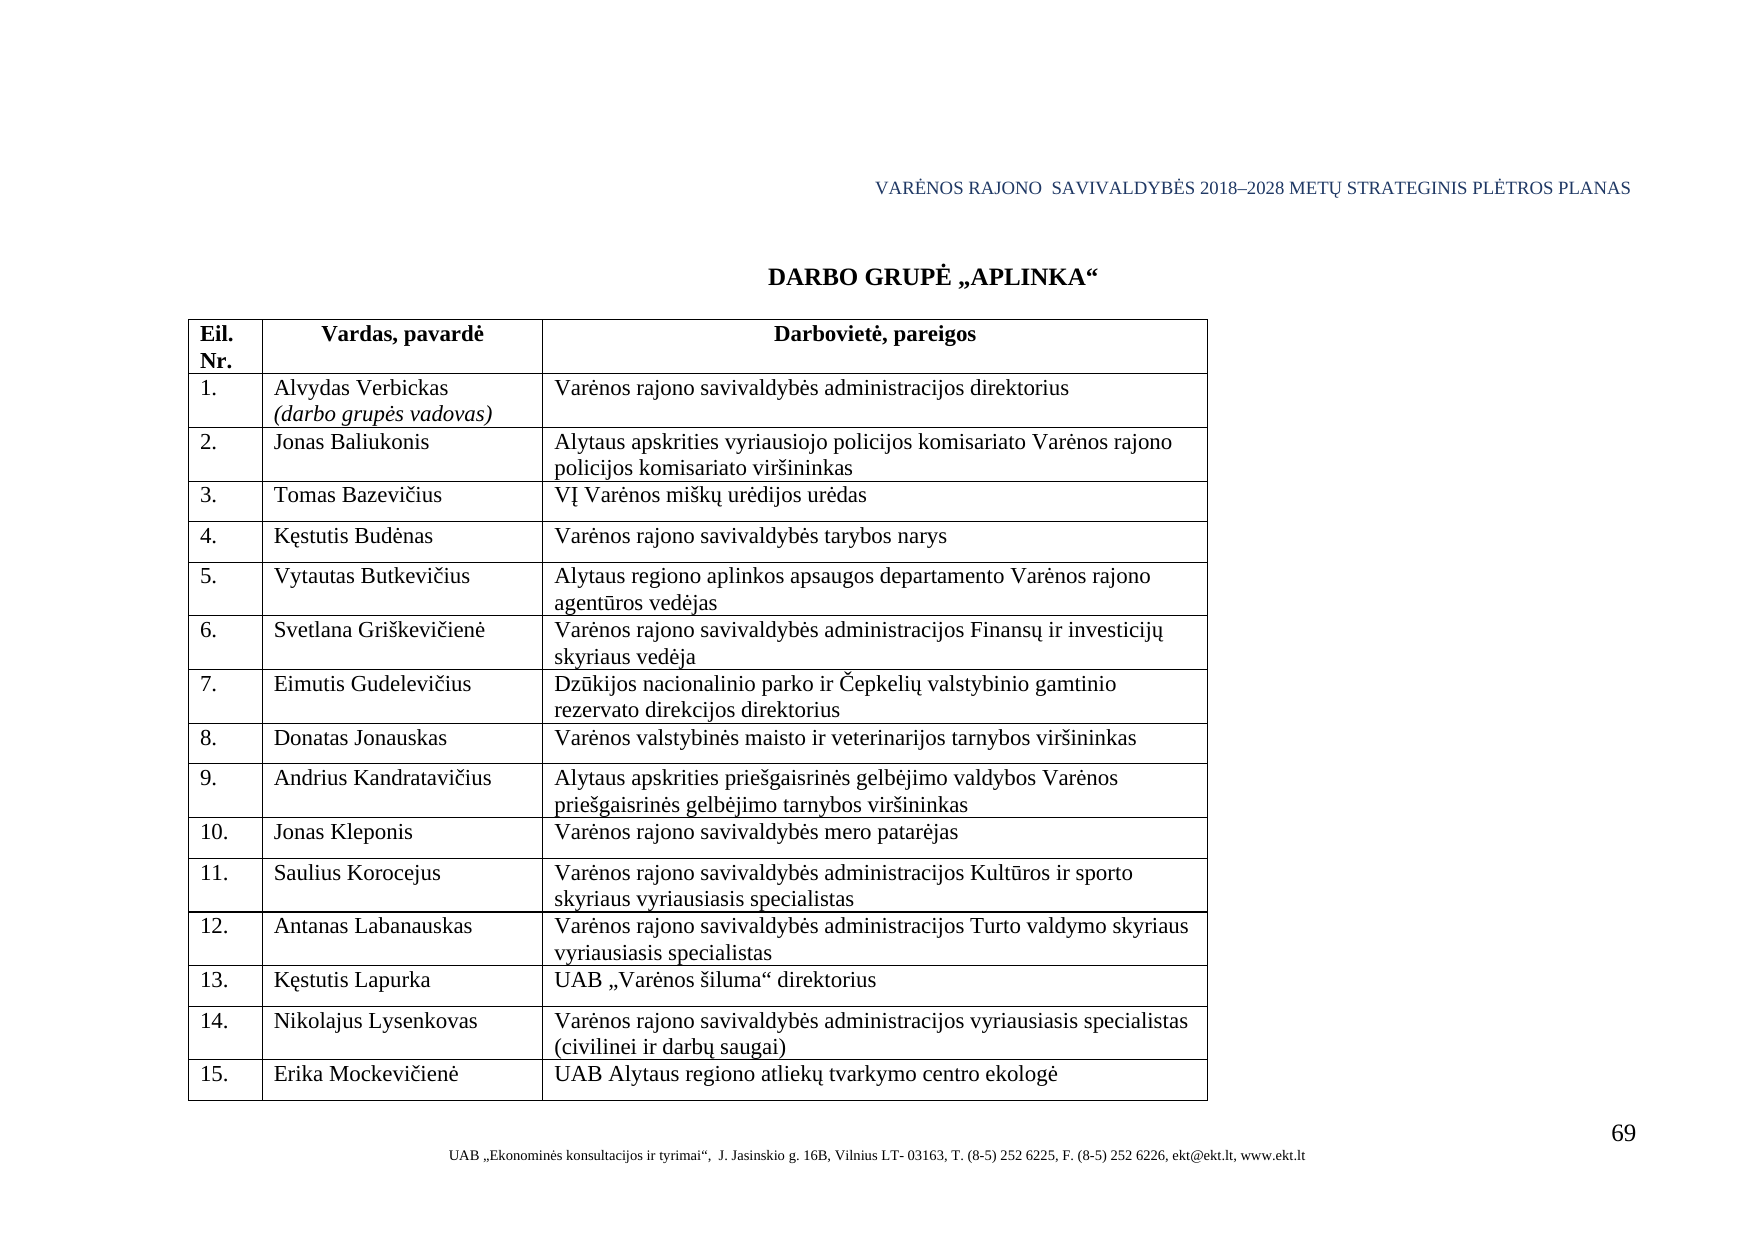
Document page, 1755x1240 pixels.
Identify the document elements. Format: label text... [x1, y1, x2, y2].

table_cell 11. [189, 859, 262, 911]
table_cell UAB Alytaus regiono atliekų tvarkymo centro ekologė [543, 1060, 1207, 1100]
table_cell Tomas Bazevičius [263, 482, 542, 521]
table_cell Eimutis Gudelevičius [263, 670, 542, 723]
table_cell 15. [189, 1060, 262, 1100]
table_cell Kęstutis Lapurka [263, 966, 542, 1006]
table_cell Jonas Baliukonis [263, 428, 542, 481]
table_cell Donatas Jonauskas [263, 724, 542, 763]
table_cell Vytautas Butkevičius [263, 563, 542, 615]
table_cell 8. [189, 724, 262, 763]
table_cell Alytaus apskrities priešgaisrinės gelbėjimo valdybos Varėnos priešgaisrinės gelbėjimo tarnybos viršininkas [543, 764, 1207, 817]
table_cell Antanas Labanauskas [263, 913, 542, 965]
table_cell 10. [189, 818, 262, 858]
table_cell 9. [189, 764, 262, 817]
table_cell Varėnos rajono savivaldybės administracijos Finansų ir investicijų skyriaus vedėja [543, 616, 1207, 669]
table_cell Varėnos rajono savivaldybės administracijos Kultūros ir sporto skyriaus vyriausiasis specialistas [543, 859, 1207, 911]
table_cell 4. [189, 522, 262, 562]
table_cell Varėnos rajono savivaldybės mero patarėjas [543, 818, 1207, 858]
table_cell VĮ Varėnos miškų urėdijos urėdas [543, 482, 1207, 521]
text DARBO GRUPĖ „APLINKA“ [177, 262, 1695, 291]
table_cell 3. [189, 482, 262, 521]
table_cell 13. [189, 966, 262, 1006]
table_cell Nikolajus Lysenkovas [263, 1007, 542, 1059]
table_cell 7. [189, 670, 262, 723]
table_cell UAB „Varėnos šiluma“ direktorius [543, 966, 1207, 1006]
table_cell Alytaus apskrities vyriausiojo policijos komisariato Varėnos rajono policijos komisariato viršininkas [543, 428, 1207, 481]
table_cell Varėnos valstybinės maisto ir veterinarijos tarnybos viršininkas [543, 724, 1207, 763]
table_header Vardas, pavardė [263, 320, 542, 373]
table_cell Kęstutis Budėnas [263, 522, 542, 562]
table_header Eil. Nr. [189, 320, 262, 373]
table_cell 14. [189, 1007, 262, 1059]
table_cell Svetlana Griškevičienė [263, 616, 542, 669]
table_cell 6. [189, 616, 262, 669]
table_cell 2. [189, 428, 262, 481]
table_cell Alvydas Verbickas (darbo grupės vadovas) [263, 374, 542, 427]
table_cell Andrius Kandratavičius [263, 764, 542, 817]
table_cell 1. [189, 374, 262, 427]
table_cell Saulius Korocejus [263, 859, 542, 911]
table_header Darbovietė, pareigos [543, 320, 1207, 373]
table_cell Varėnos rajono savivaldybės administracijos Turto valdymo skyriaus vyriausiasis specialistas [543, 913, 1207, 965]
table_cell Erika Mockevičienė [263, 1060, 542, 1100]
table_cell 12. [189, 913, 262, 965]
table_cell Varėnos rajono savivaldybės administracijos vyriausiasis specialistas (civilinei ir darbų saugai) [543, 1007, 1207, 1059]
table_cell 5. [189, 563, 262, 615]
table_cell Dzūkijos nacionalinio parko ir Čepkelių valstybinio gamtinio rezervato direkcijos direktorius [543, 670, 1207, 723]
table_cell Varėnos rajono savivaldybės tarybos narys [543, 522, 1207, 562]
table_cell Alytaus regiono aplinkos apsaugos departamento Varėnos rajono agentūros vedėjas [543, 563, 1207, 615]
table_cell Varėnos rajono savivaldybės administracijos direktorius [543, 374, 1207, 427]
table_cell Jonas Kleponis [263, 818, 542, 858]
